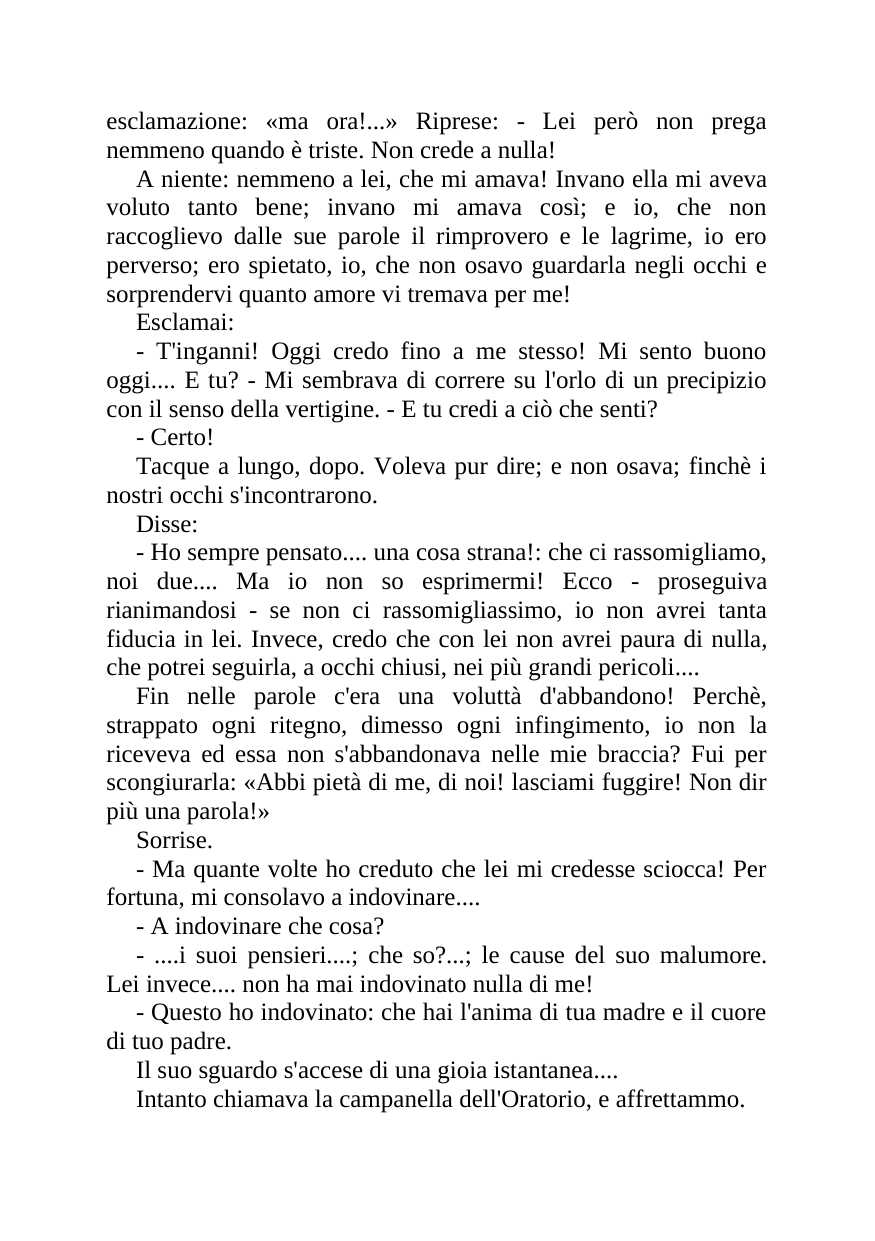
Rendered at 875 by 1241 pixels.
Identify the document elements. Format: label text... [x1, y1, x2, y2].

text esclamazione: «ma ora!...» Riprese: - Lei però non prega nemmeno quando è triste. Non crede a nulla! [106, 106, 768, 164]
text Tacque a lungo, dopo. Voleva pur dire; e non osava; finchè i nostri occhi s'incontrarono. [106, 451, 768, 509]
text - Ho sempre pensato.... una cosa strana!: che ci rassomigliamo, noi due.... Ma io non so esprimermi! Ecco - proseguiva rianimandosi - se non ci rassomigliassimo, io non avrei tanta fiducia in lei. Invece, credo che con lei non avrei paura di nulla, che potrei seguirla, a occhi chiusi, nei più grandi pericoli.... [106, 537, 768, 681]
text - T'inganni! Oggi credo fino a me stesso! Mi sento buono oggi.... E tu? - Mi sembrava di correre su l'orlo di un precipizio con il senso della vertigine. - E tu credi a ciò che senti? [106, 336, 768, 422]
text Sorrise. [106, 825, 768, 854]
text Esclamai: [106, 307, 768, 336]
text - Ma quante volte ho creduto che lei mi credesse sciocca! Per fortuna, mi consolavo a indovinare.... [106, 854, 768, 911]
text - ....i suoi pensieri....; che so?...; le cause del suo malumore. Lei invece.... non ha mai indovinato nulla di me! [106, 940, 768, 997]
text - A indovinare che cosa? [106, 911, 768, 940]
text Fin nelle parole c'era una voluttà d'abbandono! Perchè, strappato ogni ritegno, dimesso ogni infingimento, io non la riceveva ed essa non s'abbandonava nelle mie braccia? Fui per scongiurarla: «Abbi pietà di me, di noi! lasciami fuggire! Non dir più una parola!» [106, 681, 768, 825]
text Il suo sguardo s'accese di una gioia istantanea.... [106, 1055, 768, 1084]
text A niente: nemmeno a lei, che mi amava! Invano ella mi aveva voluto tanto bene; invano mi amava così; e io, che non raccoglievo dalle sue parole il rimprovero e le lagrime, io ero perverso; ero spietato, io, che non osavo guardarla negli occhi e sorprendervi quanto amore vi tremava per me! [106, 164, 768, 307]
text - Certo! [106, 422, 768, 451]
text Intanto chiamava la campanella dell'Oratorio, e affrettammo. [106, 1084, 768, 1112]
text Disse: [106, 509, 768, 537]
text - Questo ho indovinato: che hai l'anima di tua madre e il cuore di tuo padre. [106, 997, 768, 1055]
